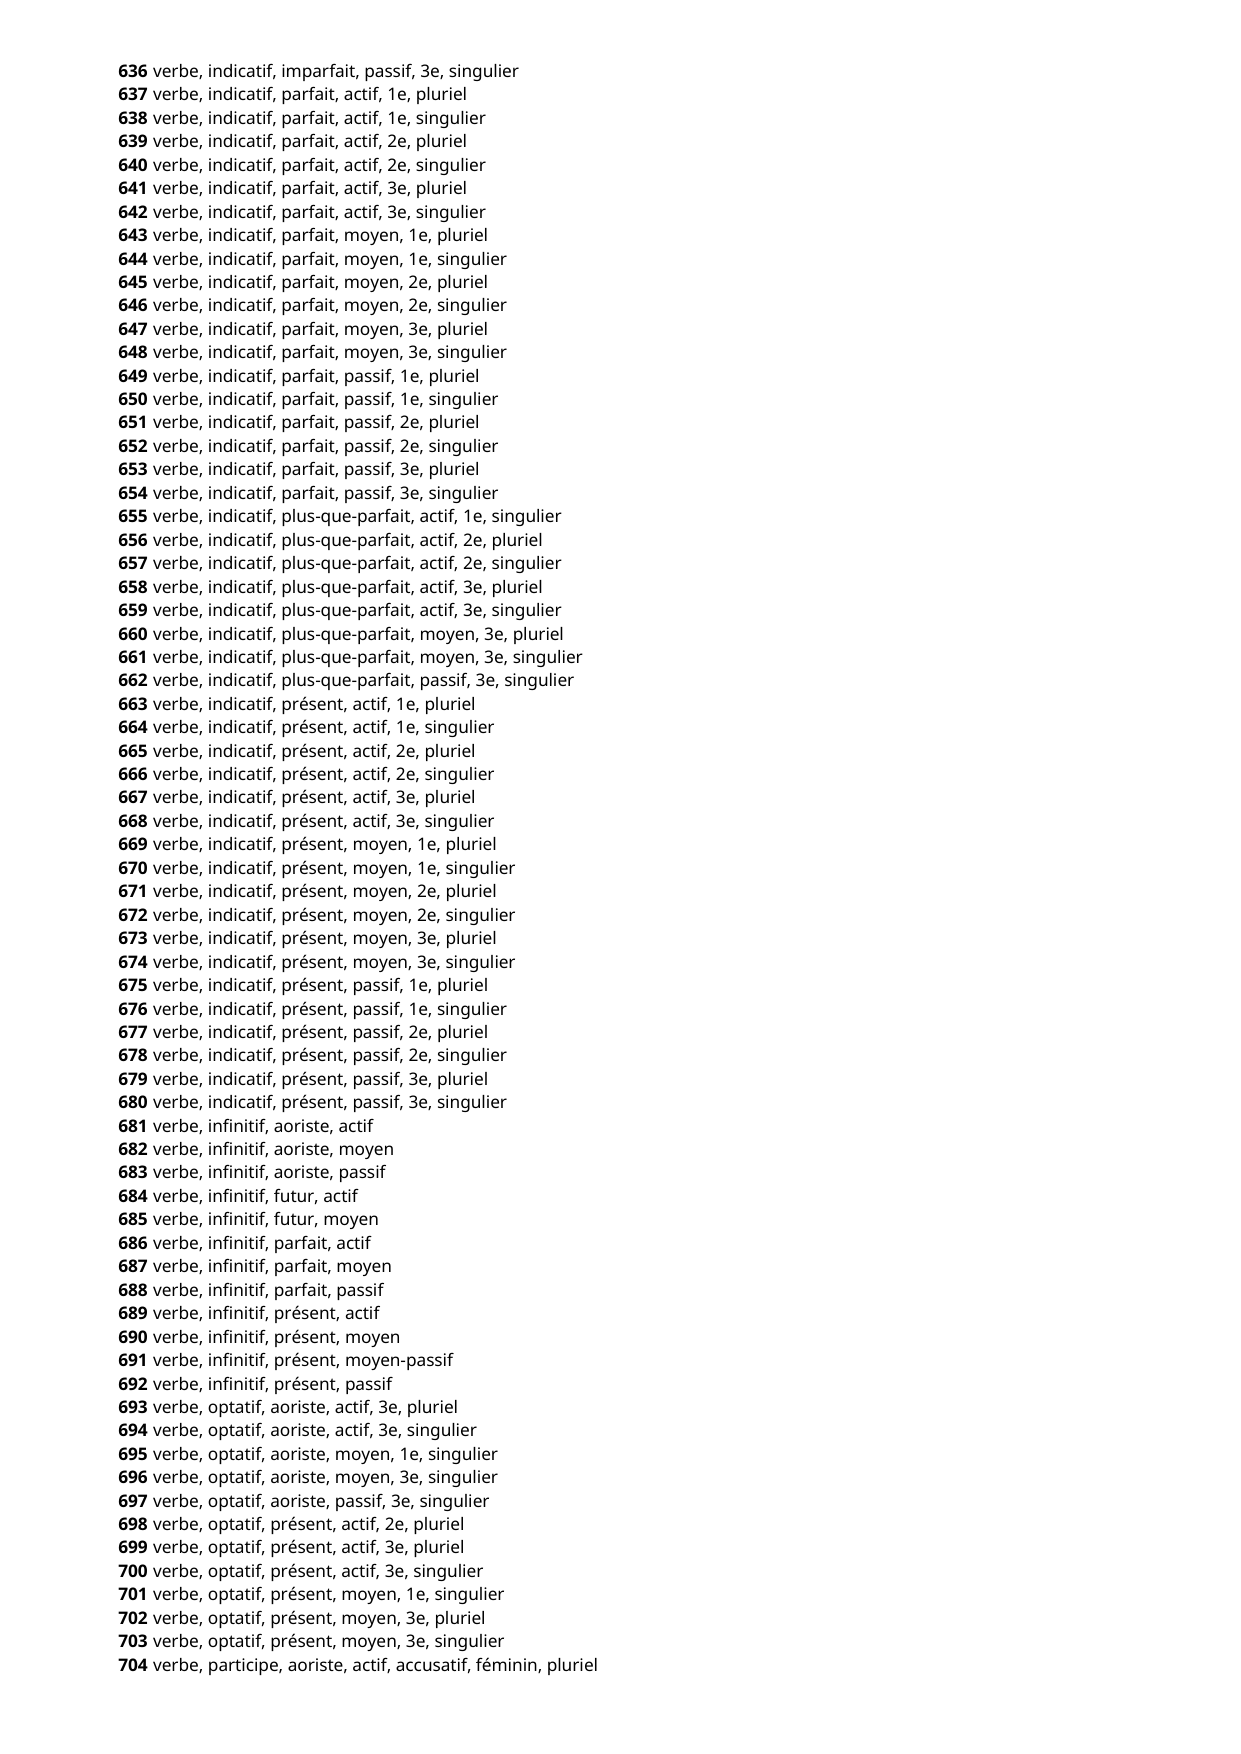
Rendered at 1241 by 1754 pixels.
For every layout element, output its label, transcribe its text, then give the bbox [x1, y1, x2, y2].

table_cell verbe, indicatif, parfait, passif, 1e, singulier [153, 387, 1240, 411]
table_cell 658 [118, 575, 153, 598]
table_cell verbe, indicatif, présent, passif, 2e, singulier [153, 1044, 1240, 1067]
table_cell verbe, indicatif, parfait, actif, 2e, singulier [153, 153, 1240, 176]
table_cell 651 [118, 411, 153, 434]
table_cell 701 [118, 1583, 153, 1606]
table_cell 657 [118, 551, 153, 575]
table_cell 685 [118, 1208, 153, 1231]
table_cell verbe, infinitif, aoriste, moyen [153, 1137, 1240, 1161]
table_cell 692 [118, 1372, 153, 1395]
table_cell 669 [118, 833, 153, 856]
table_cell 638 [118, 106, 153, 129]
table_cell 645 [118, 270, 153, 293]
table_cell verbe, infinitif, futur, moyen [153, 1208, 1240, 1231]
table_cell 678 [118, 1044, 153, 1067]
table_cell verbe, infinitif, présent, passif [153, 1372, 1240, 1395]
table_cell verbe, indicatif, parfait, moyen, 1e, pluriel [153, 223, 1240, 247]
table_cell 697 [118, 1489, 153, 1512]
table_cell verbe, infinitif, aoriste, passif [153, 1161, 1240, 1184]
table_cell verbe, indicatif, présent, actif, 2e, singulier [153, 762, 1240, 786]
table_cell verbe, indicatif, présent, moyen, 2e, pluriel [153, 879, 1240, 903]
table_cell 683 [118, 1161, 153, 1184]
table_cell verbe, indicatif, parfait, moyen, 1e, singulier [153, 247, 1240, 270]
table_cell verbe, indicatif, parfait, passif, 2e, pluriel [153, 411, 1240, 434]
table_cell 648 [118, 340, 153, 364]
table_cell 703 [118, 1629, 153, 1653]
table_cell verbe, indicatif, présent, moyen, 1e, pluriel [153, 833, 1240, 856]
table_cell verbe, indicatif, présent, moyen, 2e, singulier [153, 903, 1240, 926]
table_cell 650 [118, 387, 153, 411]
table_cell 662 [118, 669, 153, 692]
table_cell verbe, indicatif, plus-que-parfait, passif, 3e, singulier [153, 669, 1240, 692]
table_cell 695 [118, 1442, 153, 1465]
table_cell 677 [118, 1020, 153, 1043]
table_cell verbe, optatif, présent, moyen, 3e, pluriel [153, 1606, 1240, 1629]
table_cell verbe, indicatif, plus-que-parfait, actif, 2e, singulier [153, 551, 1240, 575]
table_cell 649 [118, 364, 153, 387]
table_cell verbe, indicatif, imparfait, passif, 3e, singulier [153, 59, 1240, 82]
table_cell 673 [118, 926, 153, 950]
table_cell 675 [118, 973, 153, 997]
table_cell verbe, indicatif, parfait, moyen, 2e, singulier [153, 294, 1240, 317]
table_cell 704 [118, 1653, 153, 1676]
table_cell verbe, indicatif, présent, moyen, 3e, singulier [153, 950, 1240, 973]
table_cell 684 [118, 1184, 153, 1207]
table_cell 686 [118, 1231, 153, 1254]
table_cell 637 [118, 83, 153, 106]
table_cell verbe, optatif, aoriste, actif, 3e, singulier [153, 1419, 1240, 1442]
table_cell 699 [118, 1536, 153, 1559]
table_cell verbe, indicatif, parfait, moyen, 3e, singulier [153, 340, 1240, 364]
table_cell 691 [118, 1348, 153, 1372]
table_cell 687 [118, 1254, 153, 1278]
table_cell verbe, indicatif, plus-que-parfait, moyen, 3e, pluriel [153, 622, 1240, 645]
table_cell 660 [118, 622, 153, 645]
table_cell verbe, infinitif, parfait, passif [153, 1278, 1240, 1301]
table_cell verbe, infinitif, parfait, actif [153, 1231, 1240, 1254]
table_cell verbe, indicatif, plus-que-parfait, actif, 2e, pluriel [153, 528, 1240, 551]
table_cell 680 [118, 1090, 153, 1114]
table_cell 670 [118, 856, 153, 879]
table_cell verbe, indicatif, présent, actif, 2e, pluriel [153, 739, 1240, 762]
table_cell verbe, infinitif, futur, actif [153, 1184, 1240, 1207]
table_cell 636 [118, 59, 153, 82]
table_cell 661 [118, 645, 153, 668]
table_cell verbe, indicatif, plus-que-parfait, moyen, 3e, singulier [153, 645, 1240, 668]
table_cell verbe, indicatif, présent, actif, 1e, singulier [153, 715, 1240, 739]
table_cell verbe, indicatif, parfait, actif, 2e, pluriel [153, 129, 1240, 153]
table_cell 698 [118, 1512, 153, 1536]
table_cell 663 [118, 692, 153, 715]
table_cell verbe, indicatif, parfait, passif, 2e, singulier [153, 434, 1240, 457]
table_cell 641 [118, 176, 153, 200]
table_cell verbe, indicatif, parfait, moyen, 3e, pluriel [153, 317, 1240, 340]
table_cell verbe, indicatif, plus-que-parfait, actif, 3e, singulier [153, 598, 1240, 622]
table_cell verbe, indicatif, présent, moyen, 3e, pluriel [153, 926, 1240, 950]
table_cell verbe, indicatif, parfait, actif, 3e, pluriel [153, 176, 1240, 200]
table_cell 655 [118, 504, 153, 528]
table_cell verbe, indicatif, présent, actif, 3e, singulier [153, 809, 1240, 832]
table_cell verbe, indicatif, plus-que-parfait, actif, 1e, singulier [153, 504, 1240, 528]
table_cell verbe, optatif, aoriste, moyen, 1e, singulier [153, 1442, 1240, 1465]
table_cell verbe, indicatif, présent, passif, 3e, singulier [153, 1090, 1240, 1114]
table_cell 674 [118, 950, 153, 973]
table_cell 689 [118, 1301, 153, 1325]
table_cell verbe, optatif, aoriste, moyen, 3e, singulier [153, 1465, 1240, 1489]
table_cell 652 [118, 434, 153, 457]
table_cell verbe, indicatif, présent, actif, 3e, pluriel [153, 786, 1240, 809]
table_cell 643 [118, 223, 153, 247]
table_cell verbe, indicatif, présent, passif, 1e, singulier [153, 997, 1240, 1020]
table_cell verbe, infinitif, présent, moyen-passif [153, 1348, 1240, 1372]
table_cell 639 [118, 129, 153, 153]
table_cell verbe, infinitif, parfait, moyen [153, 1254, 1240, 1278]
table_cell 664 [118, 715, 153, 739]
table_cell 647 [118, 317, 153, 340]
table_cell 644 [118, 247, 153, 270]
table_cell 656 [118, 528, 153, 551]
table_cell verbe, indicatif, plus-que-parfait, actif, 3e, pluriel [153, 575, 1240, 598]
table_cell verbe, optatif, présent, moyen, 1e, singulier [153, 1583, 1240, 1606]
table_cell verbe, optatif, présent, moyen, 3e, singulier [153, 1629, 1240, 1653]
table_cell verbe, indicatif, présent, actif, 1e, pluriel [153, 692, 1240, 715]
table_cell verbe, indicatif, parfait, passif, 3e, singulier [153, 481, 1240, 504]
table_cell 693 [118, 1395, 153, 1418]
table_cell verbe, indicatif, parfait, actif, 1e, singulier [153, 106, 1240, 129]
table_cell 667 [118, 786, 153, 809]
table_cell 679 [118, 1067, 153, 1090]
table_cell verbe, indicatif, présent, moyen, 1e, singulier [153, 856, 1240, 879]
table_cell 642 [118, 200, 153, 223]
table_cell verbe, infinitif, aoriste, actif [153, 1114, 1240, 1137]
table_cell verbe, indicatif, présent, passif, 2e, pluriel [153, 1020, 1240, 1043]
table_cell 640 [118, 153, 153, 176]
table_cell verbe, indicatif, parfait, moyen, 2e, pluriel [153, 270, 1240, 293]
table_cell 672 [118, 903, 153, 926]
table_cell 665 [118, 739, 153, 762]
table_cell verbe, optatif, aoriste, passif, 3e, singulier [153, 1489, 1240, 1512]
table_cell 682 [118, 1137, 153, 1161]
table_cell verbe, indicatif, présent, passif, 3e, pluriel [153, 1067, 1240, 1090]
table_cell 646 [118, 294, 153, 317]
table_cell 688 [118, 1278, 153, 1301]
table_cell verbe, optatif, présent, actif, 3e, pluriel [153, 1536, 1240, 1559]
table_cell verbe, optatif, présent, actif, 2e, pluriel [153, 1512, 1240, 1536]
table_cell 653 [118, 458, 153, 481]
table_cell 666 [118, 762, 153, 786]
table_cell verbe, indicatif, parfait, passif, 3e, pluriel [153, 458, 1240, 481]
table_cell 681 [118, 1114, 153, 1137]
table_cell 700 [118, 1559, 153, 1582]
table_cell verbe, participe, aoriste, actif, accusatif, féminin, pluriel [153, 1653, 1240, 1676]
table_cell 694 [118, 1419, 153, 1442]
table_cell 702 [118, 1606, 153, 1629]
table_cell 654 [118, 481, 153, 504]
table_cell verbe, optatif, présent, actif, 3e, singulier [153, 1559, 1240, 1582]
table_cell 676 [118, 997, 153, 1020]
table_cell verbe, infinitif, présent, moyen [153, 1325, 1240, 1348]
table_cell verbe, indicatif, parfait, passif, 1e, pluriel [153, 364, 1240, 387]
table_cell 659 [118, 598, 153, 622]
table_cell verbe, indicatif, parfait, actif, 1e, pluriel [153, 83, 1240, 106]
table_cell verbe, indicatif, parfait, actif, 3e, singulier [153, 200, 1240, 223]
table_cell 690 [118, 1325, 153, 1348]
table_cell verbe, optatif, aoriste, actif, 3e, pluriel [153, 1395, 1240, 1418]
table_cell 671 [118, 879, 153, 903]
table_cell 696 [118, 1465, 153, 1489]
table_cell verbe, indicatif, présent, passif, 1e, pluriel [153, 973, 1240, 997]
table_cell 668 [118, 809, 153, 832]
table_cell verbe, infinitif, présent, actif [153, 1301, 1240, 1325]
